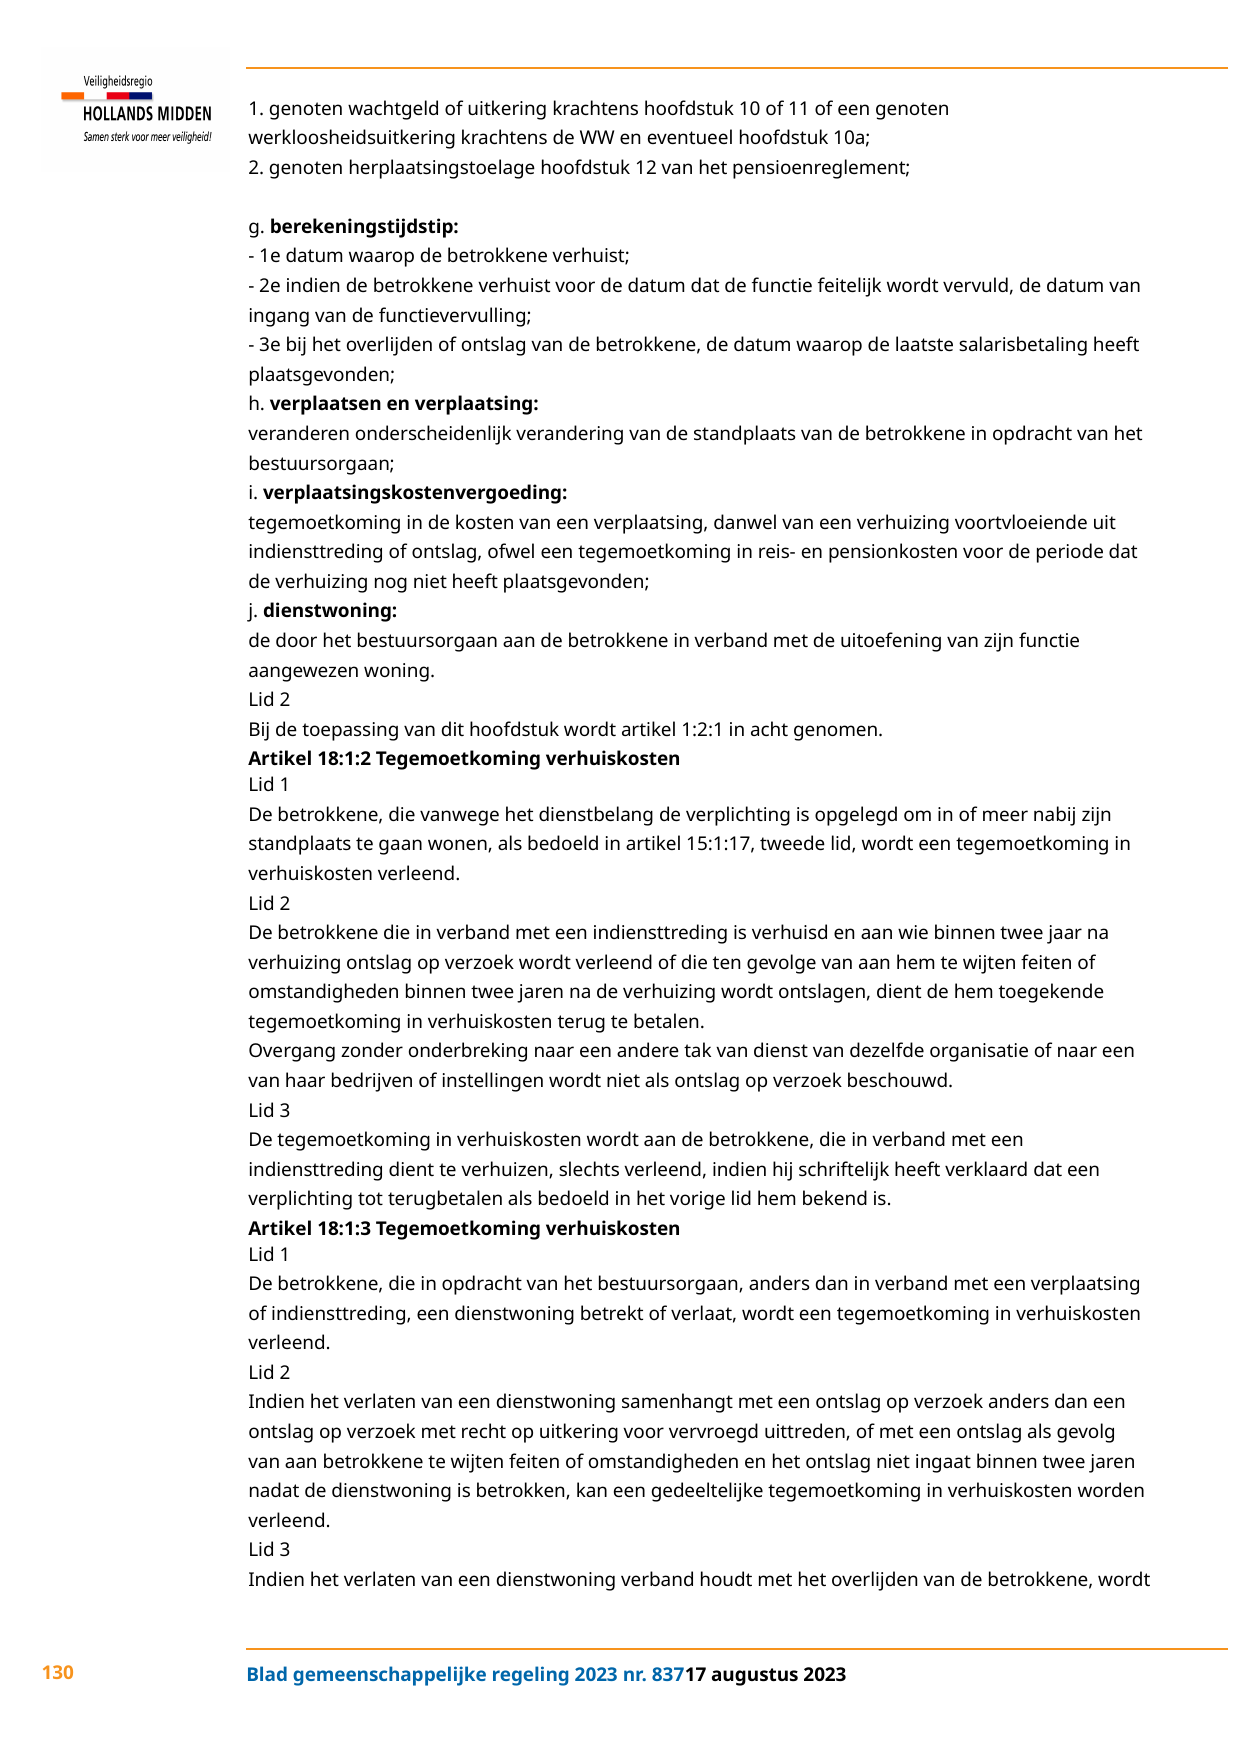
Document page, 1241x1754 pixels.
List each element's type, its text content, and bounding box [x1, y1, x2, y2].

text Overgang zonder onderbreking naar een andere tak van dienst van dezelfde organisatie of naar een van haar bedrijven of instellingen wordt niet als ontslag op verzoek beschouwd. [248, 1038, 1152, 1093]
picture [41, 47, 231, 172]
text veranderen onderscheidenlijk verandering van de standplaats van de betrokkene in opdracht van het bestuursorgaan; [248, 420, 1152, 476]
text Lid 2 [248, 890, 1152, 915]
text Lid 3 [248, 1097, 1152, 1122]
text Indien het verlaten van een dienstwoning verband houdt met het overlijden van de betrokkene, wordt [248, 1566, 1152, 1592]
text 1. genoten wachtgeld of uitkering krachtens hoofdstuk 10 of 11 of een genoten werkloosheidsuitkering krachtens de WW en eventueel hoofdstuk 10a; [248, 95, 1152, 150]
text Lid 3 [248, 1537, 1152, 1562]
text De tegemoetkoming in verhuiskosten wordt aan de betrokkene, die in verband met een indiensttreding dient te verhuizen, slechts verleend, indien hij schriftelijk heeft verklaard dat een verplichting tot terugbetalen als bedoeld in het vorige lid hem bekend is. [248, 1126, 1152, 1211]
text Artikel 18:1:3 Tegemoetkoming verhuiskosten [248, 1215, 1152, 1241]
text Lid 2 [248, 1359, 1152, 1385]
text i. verplaatsingskostenvergoeding: [248, 479, 1152, 505]
text j. dienstwoning: [248, 598, 1152, 623]
text g. berekeningstijdstip: [248, 213, 1152, 239]
text Lid 1 [248, 771, 1152, 797]
text h. verplaatsen en verplaatsing: [248, 391, 1152, 416]
text Bij de toepassing van dit hoofdstuk wordt artikel 1:2:1 in acht genomen. [248, 716, 1152, 742]
text - 3e bij het overlijden of ontslag van de betrokkene, de datum waarop de laatste salarisbetaling heeft plaatsgevonden; [248, 331, 1152, 387]
text Lid 1 [248, 1241, 1152, 1267]
text De betrokkene die in verband met een indiensttreding is verhuisd en aan wie binnen twee jaar na verhuizing ontslag op verzoek wordt verleend of die ten gevolge van aan hem te wijten feiten of omstandigheden binnen twee jaren na de verhuizing wordt ontslagen, dient de hem toegekende tegemoetkoming in verhuiskosten terug te betalen. [248, 919, 1152, 1034]
text tegemoetkoming in de kosten van een verplaatsing, danwel van een verhuizing voortvloeiende uit indiensttreding of ontslag, ofwel een tegemoetkoming in reis- en pensionkosten voor de periode dat de verhuizing nog niet heeft plaatsgevonden; [248, 509, 1152, 594]
text Artikel 18:1:2 Tegemoetkoming verhuiskosten [248, 746, 1152, 771]
text - 2e indien de betrokkene verhuist voor de datum dat de functie feitelijk wordt vervuld, de datum van ingang van de functievervulling; [248, 272, 1152, 328]
text Lid 2 [248, 686, 1152, 712]
text - 1e datum waarop de betrokkene verhuist; [248, 243, 1152, 268]
text De betrokkene, die in opdracht van het bestuursorgaan, anders dan in verband met een verplaatsing of indiensttreding, een dienstwoning betrekt of verlaat, wordt een tegemoetkoming in verhuiskosten verleend. [248, 1270, 1152, 1355]
text 2. genoten herplaatsingstoelage hoofdstuk 12 van het pensioenreglement; [248, 154, 1152, 180]
text de door het bestuursorgaan aan de betrokkene in verband met de uitoefening van zijn functie aangewezen woning. [248, 627, 1152, 683]
text De betrokkene, die vanwege het dienstbelang de verplichting is opgelegd om in of meer nabij zijn standplaats te gaan wonen, als bedoeld in artikel 15:1:17, tweede lid, wordt een tegemoetkoming in verhuiskosten verleend. [248, 801, 1152, 886]
text Indien het verlaten van een dienstwoning samenhangt met een ontslag op verzoek anders dan een ontslag op verzoek met recht op uitkering voor vervroegd uittreden, of met een ontslag als gevolg van aan betrokkene te wijten feiten of omstandigheden en het ontslag niet ingaat binnen twee jaren nadat de dienstwoning is betrokken, kan een gedeeltelijke tegemoetkoming in verhuiskosten worden verleend. [248, 1389, 1152, 1533]
